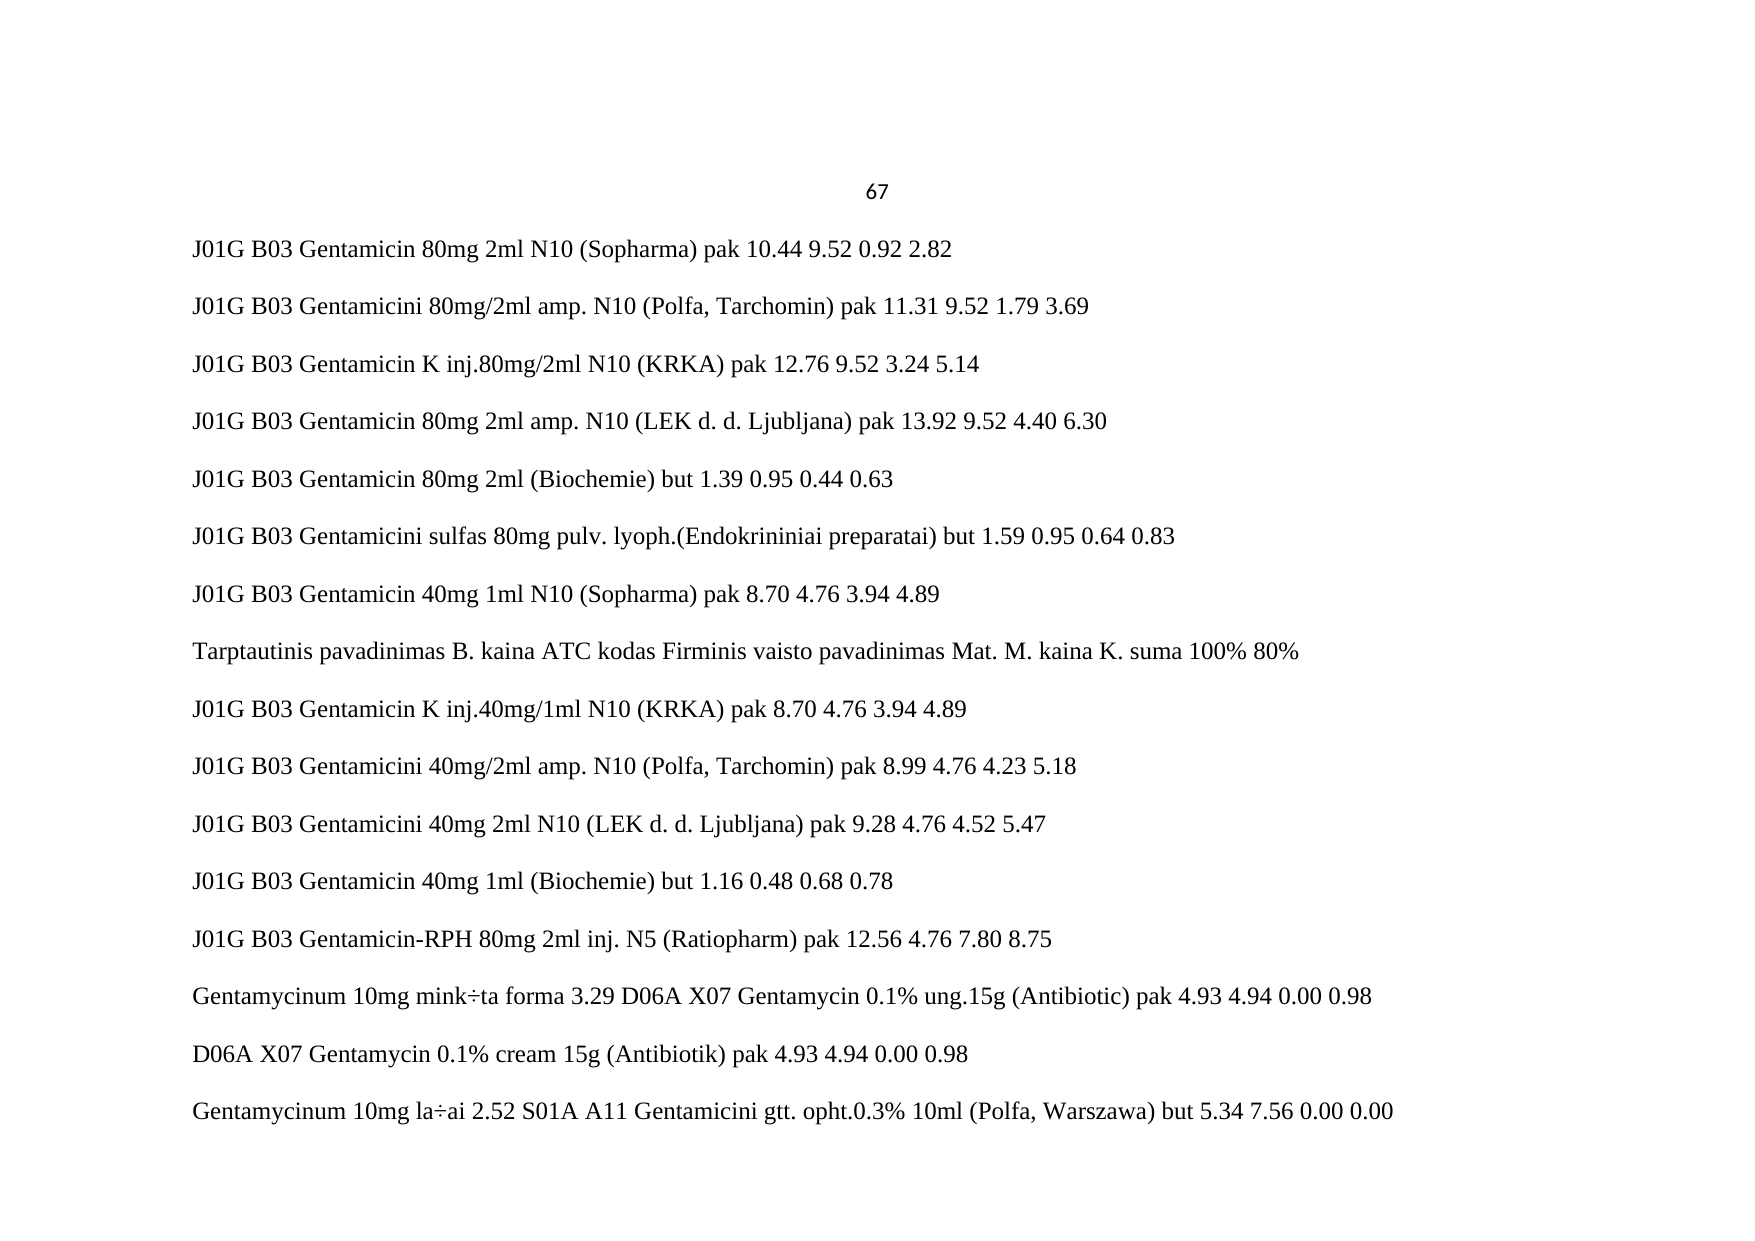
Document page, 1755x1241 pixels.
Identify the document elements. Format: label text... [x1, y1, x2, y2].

text Gentamycinum 10mg mink÷ta forma 3.29 D06A X07 Gentamycin 0.1% ung.15g (Antibiotic) pak 4.93 4.94 0.00 0.98 [118, 981, 1636, 1010]
text J01G B03 Gentamicin 40mg 1ml (Biochemie) but 1.16 0.48 0.68 0.78 [118, 866, 1636, 895]
text D06A X07 Gentamycin 0.1% cream 15g (Antibiotik) pak 4.93 4.94 0.00 0.98 [118, 1039, 1636, 1068]
text J01G B03 Gentamicini 80mg/2ml amp. N10 (Polfa, Tarchomin) pak 11.31 9.52 1.79 3.69 [118, 291, 1636, 320]
text J01G B03 Gentamicin 80mg 2ml amp. N10 (LEK d. d. Ljubljana) pak 13.92 9.52 4.40 6.30 [118, 406, 1636, 435]
text J01G B03 Gentamicini 40mg/2ml amp. N10 (Polfa, Tarchomin) pak 8.99 4.76 4.23 5.18 [118, 751, 1636, 780]
text J01G B03 Gentamicini 40mg 2ml N10 (LEK d. d. Ljubljana) pak 9.28 4.76 4.52 5.47 [118, 809, 1636, 838]
text J01G B03 Gentamicin 80mg 2ml N10 (Sopharma) pak 10.44 9.52 0.92 2.82 [118, 234, 1636, 263]
text J01G B03 Gentamicin 40mg 1ml N10 (Sopharma) pak 8.70 4.76 3.94 4.89 [118, 579, 1636, 608]
text J01G B03 Gentamicin K inj.80mg/2ml N10 (KRKA) pak 12.76 9.52 3.24 5.14 [118, 349, 1636, 378]
text J01G B03 Gentamicin K inj.40mg/1ml N10 (KRKA) pak 8.70 4.76 3.94 4.89 [118, 694, 1636, 723]
text J01G B03 Gentamicini sulfas 80mg pulv. lyoph.(Endokrininiai preparatai) but 1.59 0.95 0.64 0.83 [118, 521, 1636, 550]
text J01G B03 Gentamicin 80mg 2ml (Biochemie) but 1.39 0.95 0.44 0.63 [118, 464, 1636, 493]
text Tarptautinis pavadinimas B. kaina ATC kodas Firminis vaisto pavadinimas Mat. M. kaina K. suma 100% 80% [118, 636, 1636, 665]
text Gentamycinum 10mg la÷ai 2.52 S01A A11 Gentamicini gtt. opht.0.3% 10ml (Polfa, Warszawa) but 5.34 7.56 0.00 0.00 [118, 1096, 1636, 1125]
text J01G B03 Gentamicin-RPH 80mg 2ml inj. N5 (Ratiopharm) pak 12.56 4.76 7.80 8.75 [118, 924, 1636, 953]
